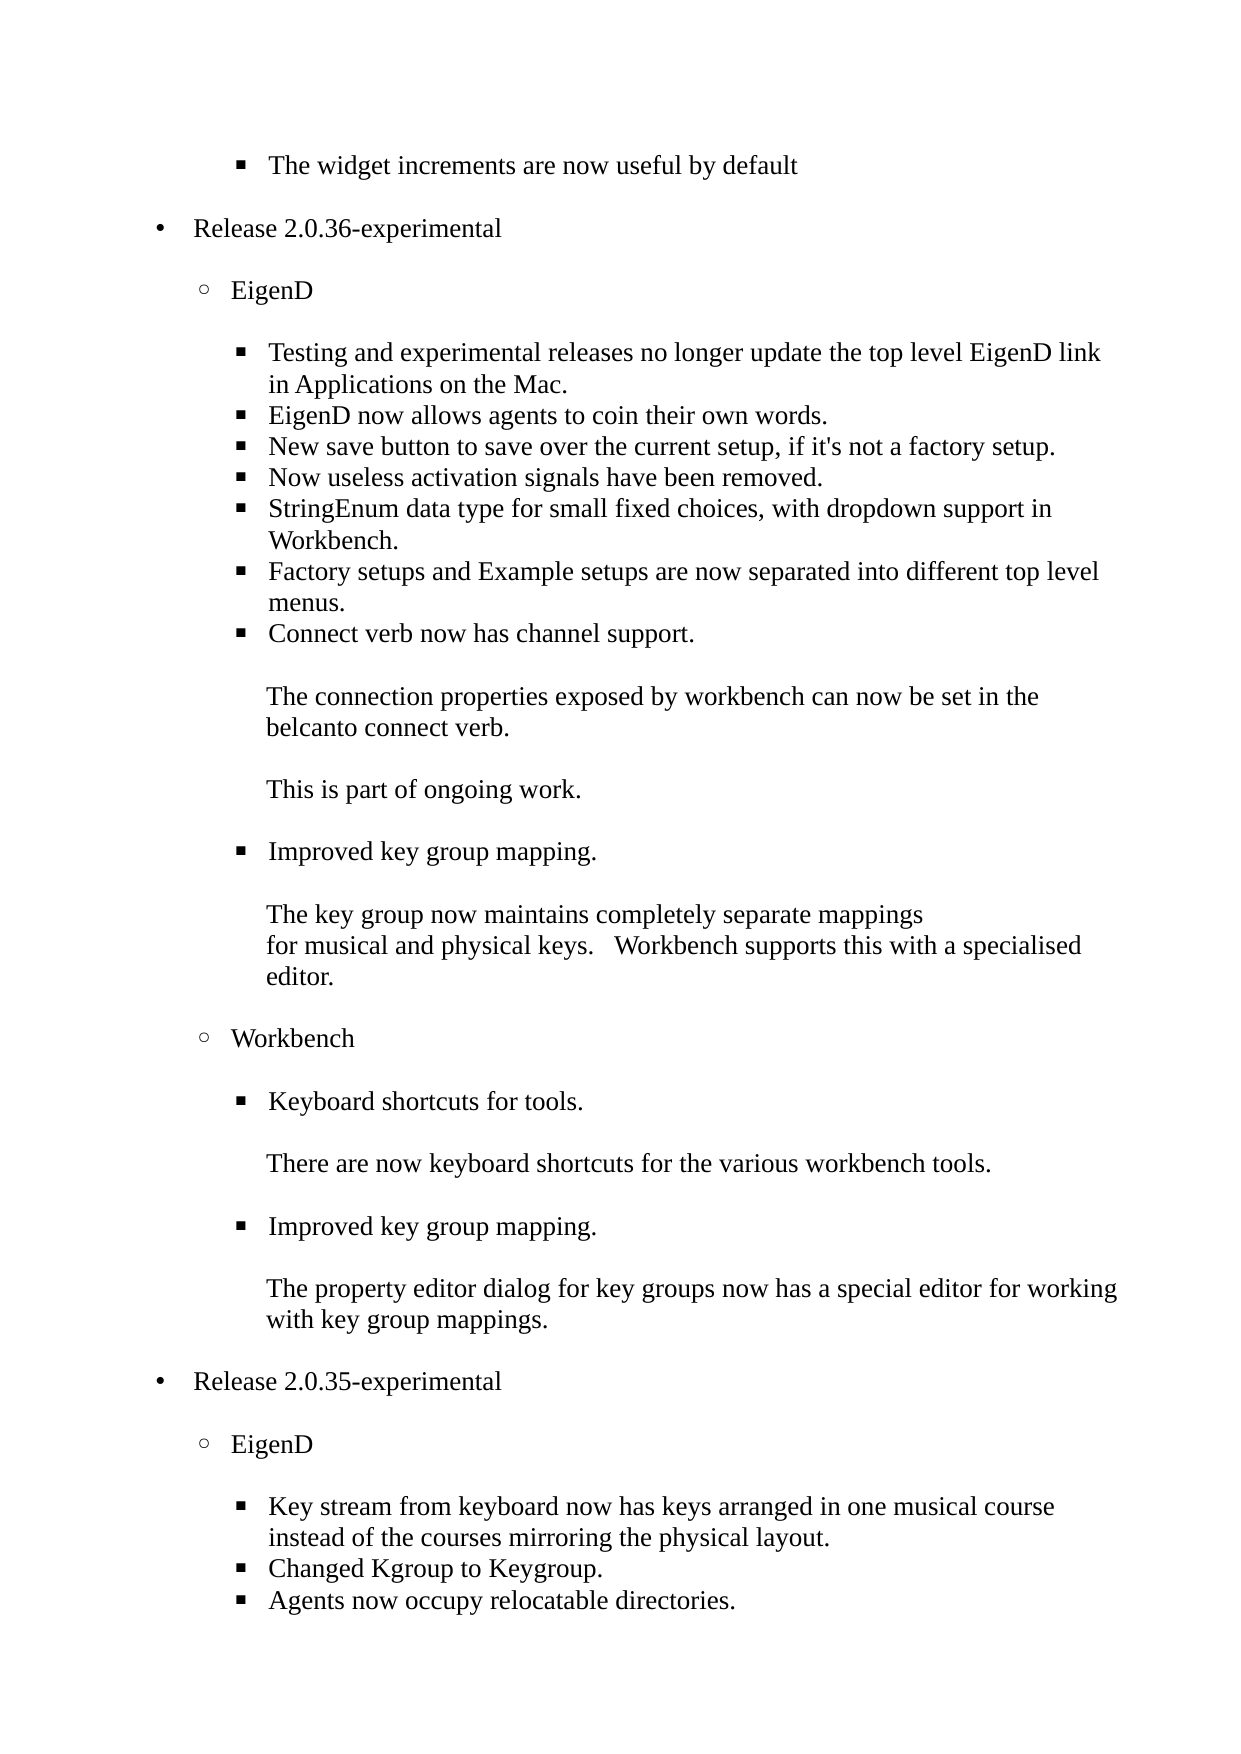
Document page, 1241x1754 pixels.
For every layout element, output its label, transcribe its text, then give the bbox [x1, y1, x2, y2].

text There are now keyboard shortcuts for the various workbench tools. [266, 1147, 1122, 1178]
list Factory setups and Example setups are now separated into different top level menus. [231, 555, 1122, 617]
list EigenD [193, 1428, 1122, 1459]
list Release 2.0.35-experimental [156, 1365, 1122, 1397]
list Agents now occupy relocatable directories. [231, 1584, 1122, 1615]
list Workbench [193, 1022, 1122, 1054]
list Key stream from keyboard now has keys arranged in one musical course instead of the courses mirroring the physical layout. [231, 1490, 1122, 1553]
text This is part of ongoing work. [266, 773, 1122, 804]
text The connection properties exposed by workbench can now be set in the belcanto connect verb. [266, 680, 1122, 742]
text The property editor dialog for key groups now has a special editor for working with key group mappings. [266, 1272, 1122, 1334]
list New save button to save over the current setup, if it's not a factory setup. [231, 430, 1122, 461]
text for musical and physical keys. Workbench supports this with a specialised editor. [266, 929, 1122, 991]
list EigenD [193, 274, 1122, 305]
list Keyboard shortcuts for tools. [231, 1085, 1122, 1116]
list Improved key group mapping. [231, 836, 1122, 867]
list Testing and experimental releases no longer update the top level EigenD link in Applications on the Mac. [231, 336, 1122, 399]
text The key group now maintains completely separate mappings [266, 898, 1122, 929]
list EigenD now allows agents to coin their own words. [231, 399, 1122, 430]
list The widget increments are now useful by default [231, 149, 1122, 181]
list Connect verb now has channel support. [231, 617, 1122, 649]
list Now useless activation signals have been removed. [231, 461, 1122, 493]
list Changed Kgroup to Keygroup. [231, 1553, 1122, 1584]
list Release 2.0.36-experimental [156, 212, 1122, 243]
list Improved key group mapping. [231, 1209, 1122, 1241]
list StringEnum data type for small fixed choices, with dropdown support in Workbench. [231, 493, 1122, 555]
